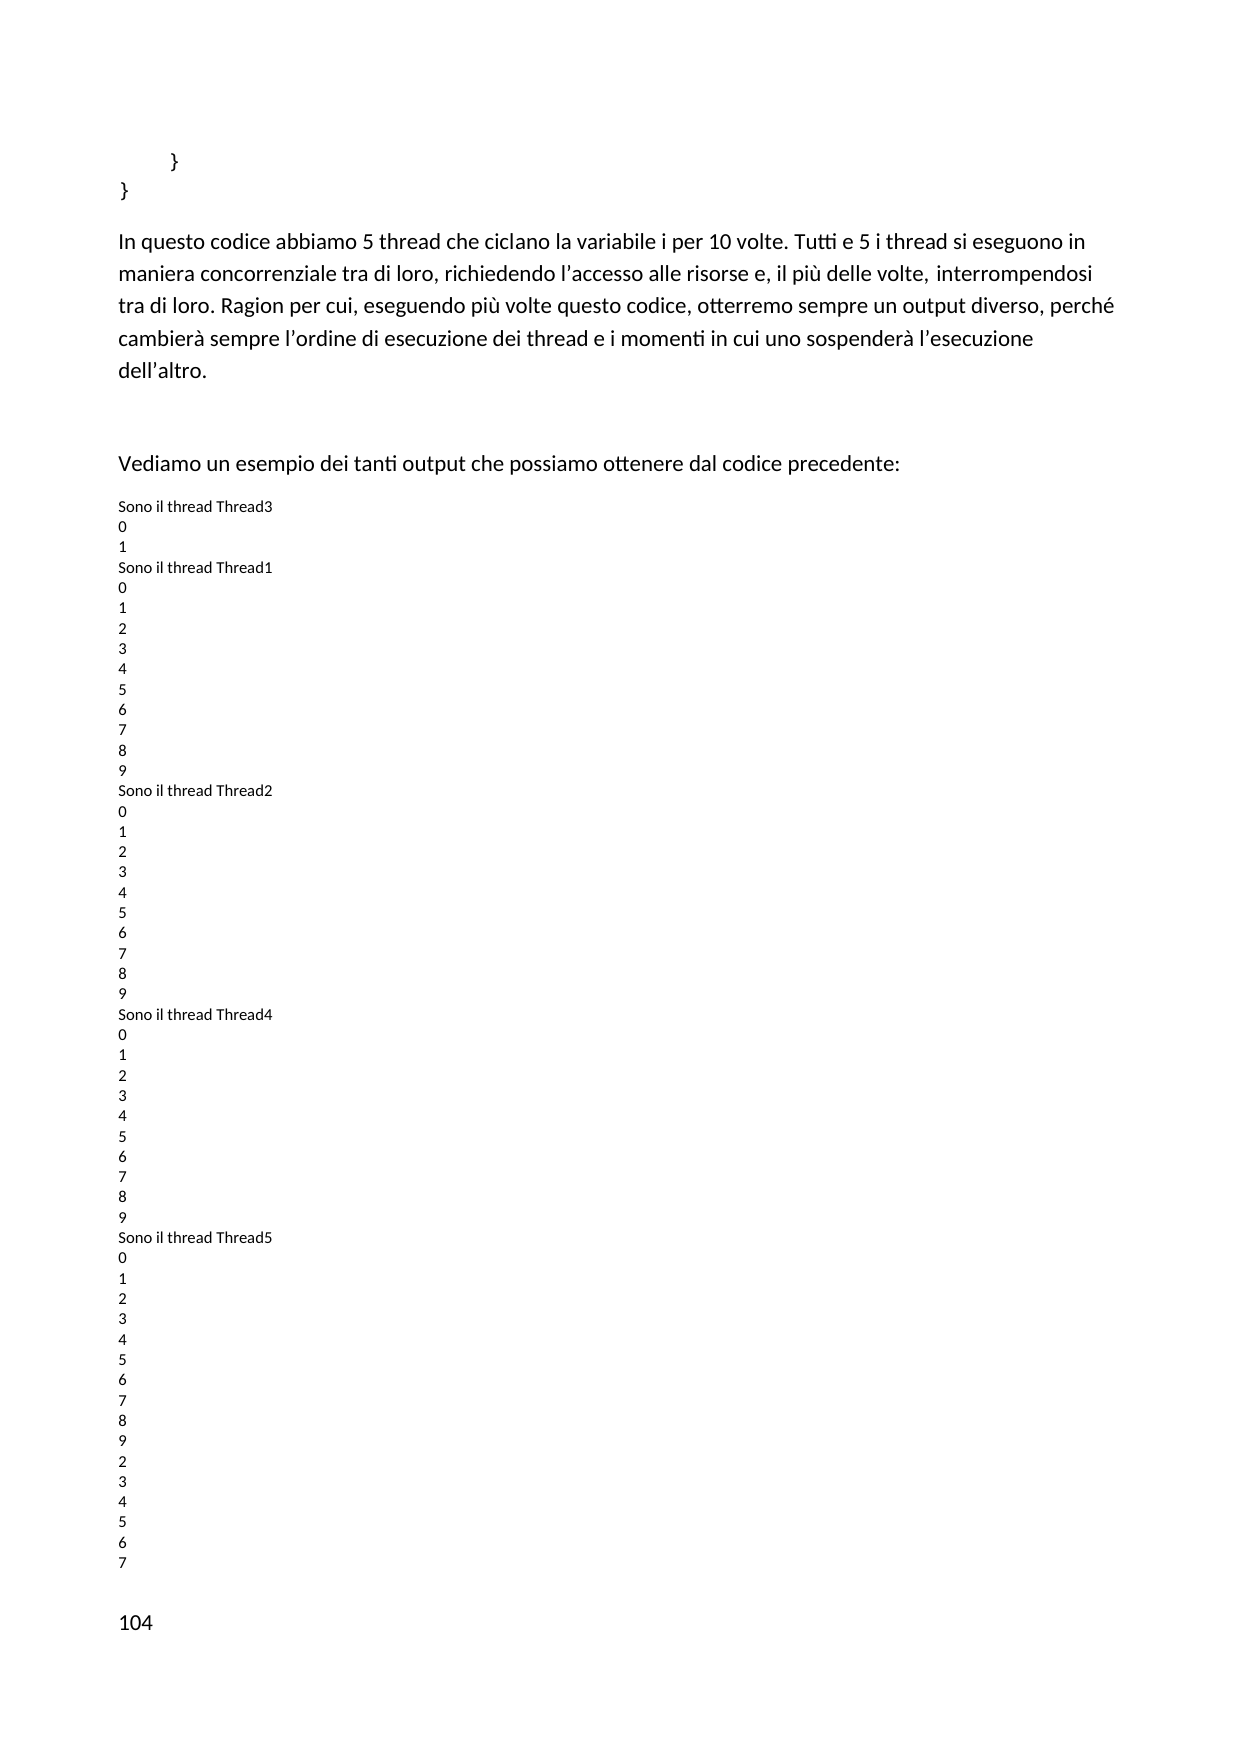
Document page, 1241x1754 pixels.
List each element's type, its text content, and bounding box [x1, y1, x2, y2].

text 0 [118, 516, 1122, 537]
text 0 [118, 1248, 1122, 1268]
text In questo codice abbiamo 5 thread che ciclano la variabile i per 10 volte. Tutti e 5 i thread si eseguono in maniera concorrenziale tra di loro, richiedendo l’accesso alle risorse e, il più delle volte, interrompendosi tra di loro. Ragion per cui, eseguendo più volte questo codice, otterremo sempre un output diverso, perché cambierà sempre l’ordine di esecuzione dei thread e i momenti in cui uno sospenderà l’esecuzione dell’altro. [118, 227, 1122, 384]
text } } [118, 118, 1122, 203]
text 2 [118, 618, 1122, 638]
text 5 [118, 679, 1122, 699]
text 9 [118, 760, 1122, 781]
text 1 [118, 821, 1122, 841]
text 7 [118, 943, 1122, 963]
text 9 [118, 1431, 1122, 1451]
text 8 [118, 1410, 1122, 1431]
text 6 [118, 1146, 1122, 1166]
text 0 [118, 1024, 1122, 1044]
text 6 [118, 923, 1122, 943]
text 2 [118, 1065, 1122, 1085]
text 4 [118, 1329, 1122, 1349]
text 4 [118, 1491, 1122, 1512]
text 6 [118, 1532, 1122, 1552]
text 5 [118, 902, 1122, 923]
text 2 [118, 1451, 1122, 1471]
text 3 [118, 638, 1122, 659]
text 5 [118, 1349, 1122, 1369]
text 4 [118, 882, 1122, 902]
text 7 [118, 1390, 1122, 1410]
text 3 [118, 1085, 1122, 1106]
text 8 [118, 1187, 1122, 1207]
text 6 [118, 699, 1122, 719]
text Vediamo un esempio dei tanti output che possiamo ottenere dal codice precedente: [118, 449, 1122, 477]
text 1 [118, 537, 1122, 557]
text 0 [118, 577, 1122, 598]
text 0 [118, 801, 1122, 821]
text 6 [118, 1369, 1122, 1390]
text 8 [118, 740, 1122, 760]
text 4 [118, 659, 1122, 679]
text 3 [118, 862, 1122, 882]
text 7 [118, 1552, 1122, 1573]
text 2 [118, 1288, 1122, 1309]
text Sono il thread Thread1 [118, 557, 1122, 577]
text 7 [118, 1166, 1122, 1187]
text 8 [118, 963, 1122, 984]
text 1 [118, 598, 1122, 618]
text 7 [118, 719, 1122, 740]
text 2 [118, 841, 1122, 862]
text Sono il thread Thread5 [118, 1227, 1122, 1248]
text 5 [118, 1512, 1122, 1532]
text Sono il thread Thread2 [118, 781, 1122, 801]
text 3 [118, 1471, 1122, 1491]
text 5 [118, 1126, 1122, 1146]
text Sono il thread Thread3 [118, 496, 1122, 516]
text 1 [118, 1268, 1122, 1288]
text 9 [118, 984, 1122, 1004]
text 1 [118, 1044, 1122, 1065]
text 9 [118, 1207, 1122, 1227]
text 3 [118, 1309, 1122, 1329]
text Sono il thread Thread4 [118, 1004, 1122, 1024]
text 4 [118, 1106, 1122, 1126]
